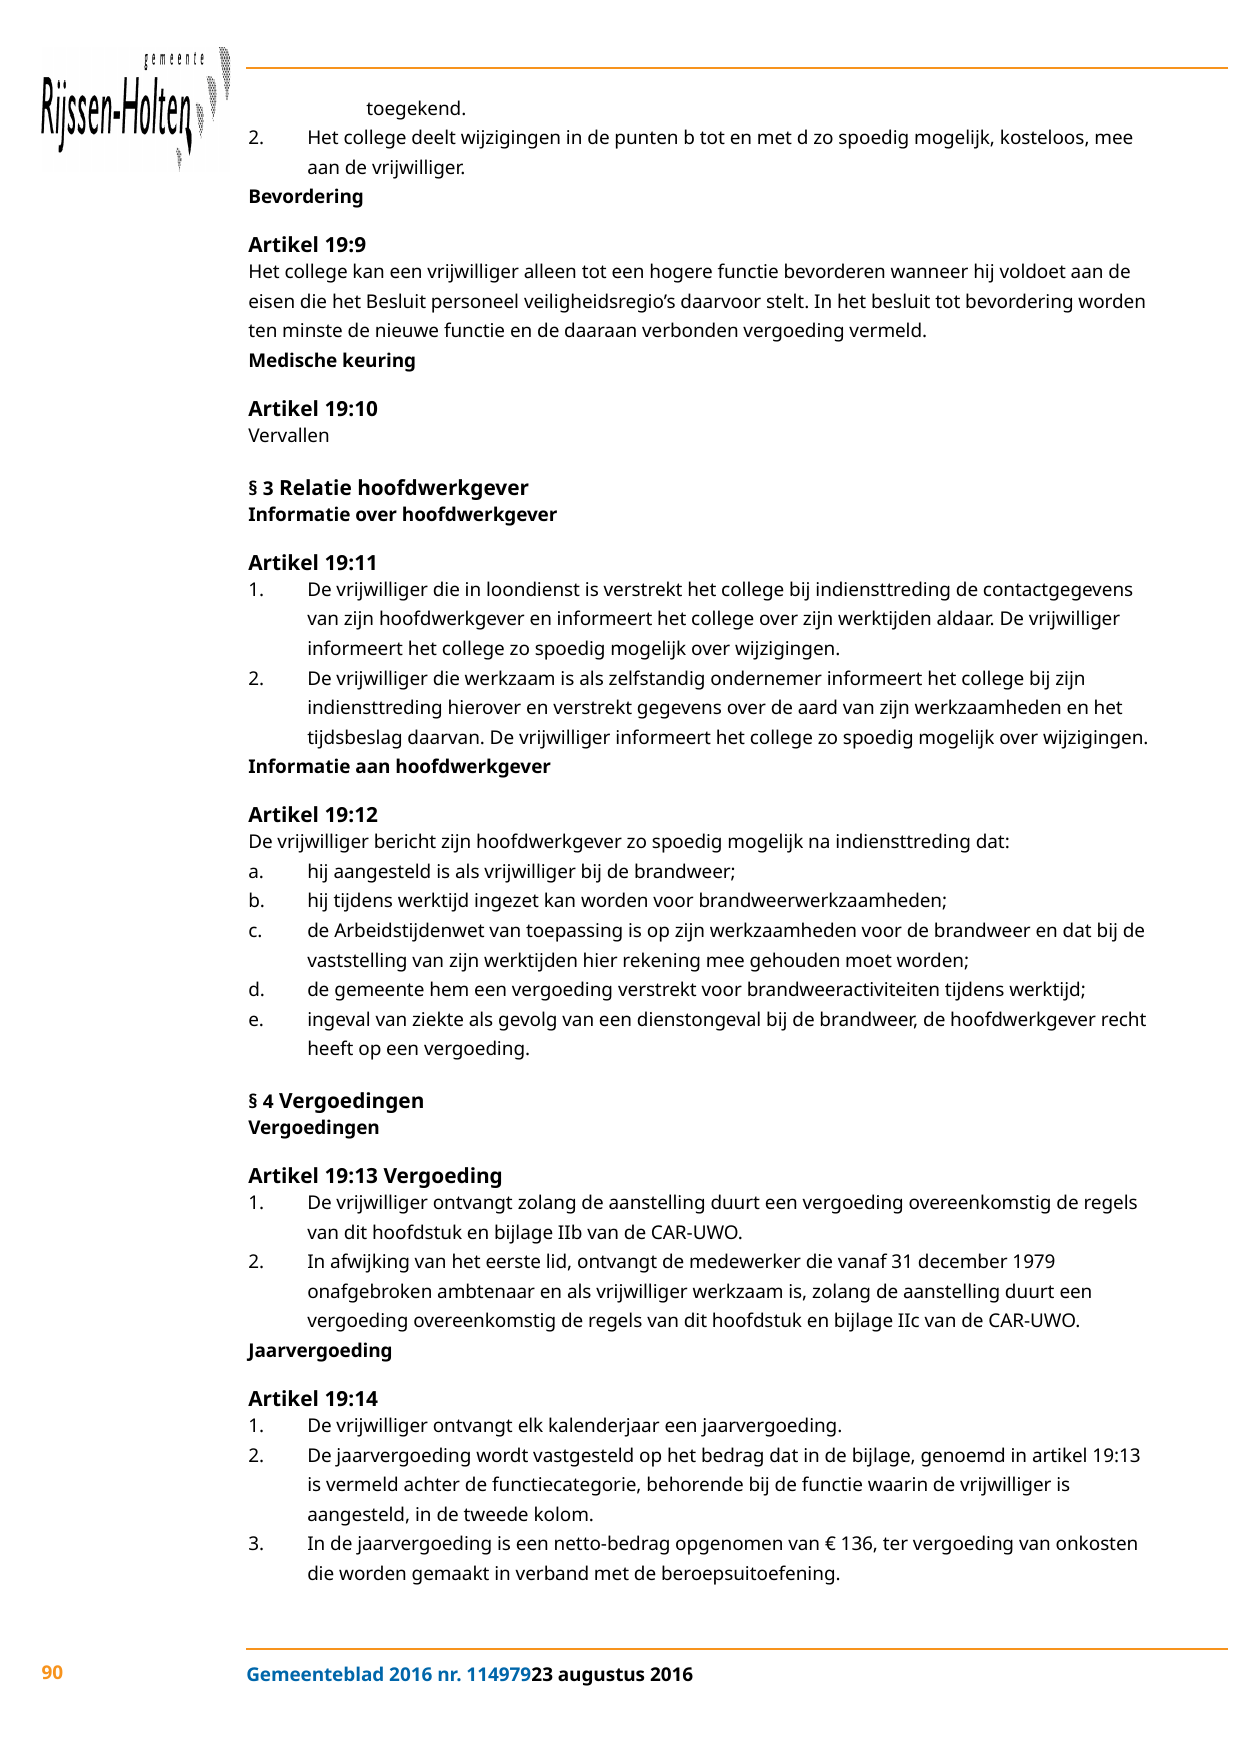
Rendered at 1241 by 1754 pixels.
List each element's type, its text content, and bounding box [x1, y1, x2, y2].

text Informatie over hoofdwerkgever [248, 501, 1152, 527]
picture [41, 47, 231, 172]
list Het college deelt wijzigingen in de punten b tot en met d zo spoedig mogelijk, kosteloos, mee aan de vrijwilliger. [248, 124, 1152, 180]
list hij tijdens werktijd ingezet kan worden voor brandweerwerkzaamheden; [248, 888, 1152, 913]
text Artikel 19:9 [248, 230, 1152, 258]
text Artikel 19:10 [248, 394, 1152, 422]
text Artikel 19:11 [248, 548, 1152, 576]
text Artikel 19:12 [248, 800, 1152, 828]
text Vervallen [248, 422, 1152, 448]
text § 3 Relatie hoofdwerkgever [248, 473, 1152, 501]
list De vrijwilliger die werkzaam is als zelfstandig ondernemer informeert het college bij zijn indiensttreding hierover en verstrekt gegevens over de aard van zijn werkzaamheden en het tijdsbeslag daarvan. De vrijwilliger informeert het college zo spoedig mogelijk over wijzigingen. [248, 665, 1152, 750]
list De vrijwilliger ontvangt zolang de aanstelling duurt een vergoeding overeenkomstig de regels van dit hoofdstuk en bijlage IIb van de CAR-UWO. [248, 1189, 1152, 1245]
text De vrijwilliger bericht zijn hoofdwerkgever zo spoedig mogelijk na indiensttreding dat: [248, 828, 1152, 854]
text Medische keuring [248, 347, 1152, 373]
list hij aangesteld is als vrijwilliger bij de brandweer; [248, 858, 1152, 884]
list In afwijking van het eerste lid, ontvangt de medewerker die vanaf 31 december 1979 onafgebroken ambtenaar en als vrijwilliger werkzaam is, zolang de aanstelling duurt een vergoeding overeenkomstig de regels van dit hoofdstuk en bijlage IIc van de CAR-UWO. [248, 1248, 1152, 1333]
list de gemeente hem een vergoeding verstrekt voor brandweeractiviteiten tijdens werktijd; [248, 976, 1152, 1002]
list de Arbeidstijdenwet van toepassing is op zijn werkzaamheden voor de brandweer en dat bij de vaststelling van zijn werktijden hier rekening mee gehouden moet worden; [248, 917, 1152, 973]
text Artikel 19:13 Vergoeding [248, 1161, 1152, 1189]
text Bevordering [248, 183, 1152, 209]
text Jaarvergoeding [248, 1337, 1152, 1363]
text Vergoedingen [248, 1114, 1152, 1140]
list toegekend. [307, 95, 1152, 121]
list De vrijwilliger ontvangt elk kalenderjaar een jaarvergoeding. [248, 1412, 1152, 1438]
list De jaarvergoeding wordt vastgesteld op het bedrag dat in de bijlage, genoemd in artikel 19:13 is vermeld achter de functiecategorie, behorende bij de functie waarin de vrijwilliger is aangesteld, in de tweede kolom. [248, 1442, 1152, 1527]
list De vrijwilliger die in loondienst is verstrekt het college bij indiensttreding de contactgegevens van zijn hoofdwerkgever en informeert het college over zijn werktijden aldaar. De vrijwilliger informeert het college zo spoedig mogelijk over wijzigingen. [248, 576, 1152, 661]
list In de jaarvergoeding is een netto-bedrag opgenomen van € 136, ter vergoeding van onkosten die worden gemaakt in verband met de beroepsuitoefening. [248, 1531, 1152, 1586]
text Het college kan een vrijwilliger alleen tot een hogere functie bevorderen wanneer hij voldoet aan de eisen die het Besluit personeel veiligheidsregio’s daarvoor stelt. In het besluit tot bevordering worden ten minste de nieuwe functie en de daaraan verbonden vergoeding vermeld. [248, 258, 1152, 343]
text Informatie aan hoofdwerkgever [248, 753, 1152, 779]
text Artikel 19:14 [248, 1384, 1152, 1412]
text § 4 Vergoedingen [248, 1086, 1152, 1114]
list ingeval van ziekte als gevolg van een dienstongeval bij de brandweer, de hoofdwerkgever recht heeft op een vergoeding. [248, 1006, 1152, 1061]
